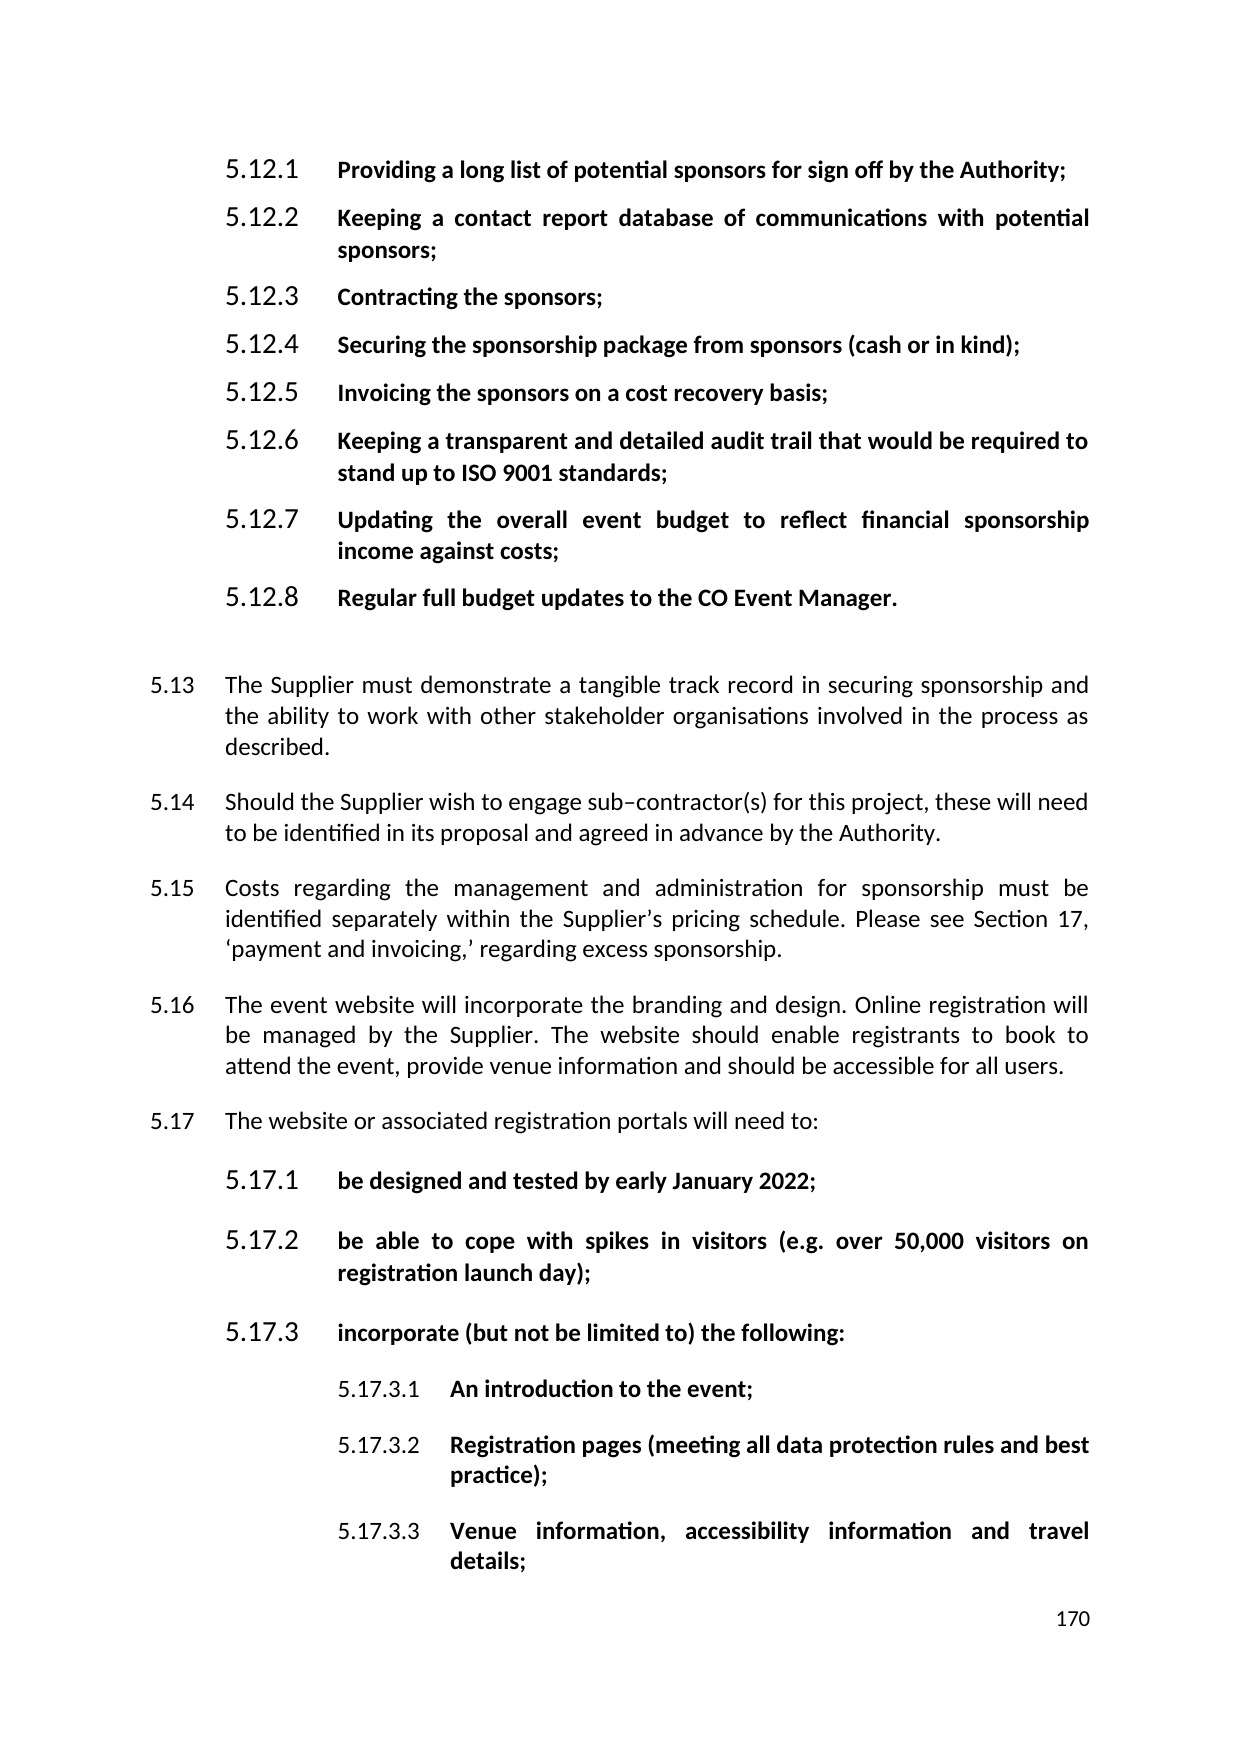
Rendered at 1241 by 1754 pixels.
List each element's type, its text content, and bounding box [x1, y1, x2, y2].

subtitle Regular full budget updates to the CO Event Manager. [225, 578, 1090, 614]
subtitle The event website will incorporate the branding and design. Online registration will be managed by the Supplier. The website should enable registrants to book to attend the event, provide venue information and should be accessible for all users. [150, 989, 1090, 1080]
subtitle Keeping a contact report database of communications with potential sponsors; [225, 198, 1090, 264]
subtitle be able to cope with spikes in visitors (e.g. over 50,000 visitors on registration launch day); [225, 1221, 1090, 1288]
subtitle The website or associated registration portals will need to: [150, 1105, 1090, 1136]
subtitle The Supplier must demonstrate a tangible track record in securing sponsorship and the ability to work with other stakeholder organisations involved in the process as described. [150, 669, 1090, 761]
subtitle Keeping a transparent and detailed audit trail that would be required to stand up to ISO 9001 standards; [225, 421, 1090, 487]
subtitle incorporate (but not be limited to) the following: [225, 1313, 1090, 1348]
subtitle Securing the sponsorship package from sponsors (cash or in kind); [225, 325, 1090, 361]
subtitle An introduction to the event; [337, 1373, 1090, 1404]
subtitle Updating the overall event budget to reflect financial sponsorship income against costs; [225, 500, 1090, 566]
subtitle Registration pages (meeting all data protection rules and best practice); [337, 1429, 1090, 1490]
subtitle Should the Supplier wish to engage sub–contractor(s) for this project, these will need to be identified in its proposal and agreed in advance by the Authority. [150, 786, 1090, 847]
subtitle Contracting the sponsors; [225, 277, 1090, 312]
subtitle Costs regarding the management and administration for sponsorship must be identified separately within the Supplier’s pricing schedule. Please see Section 17, ‘payment and invoicing,’ regarding excess sponsorship. [150, 872, 1090, 964]
subtitle be designed and tested by early January 2022; [225, 1161, 1090, 1196]
subtitle Providing a long list of potential sponsors for sign off by the Authority; [225, 150, 1090, 186]
subtitle Invoicing the sponsors on a cost recovery basis; [225, 373, 1090, 409]
subtitle Venue information, accessibility information and travel details; [337, 1515, 1090, 1576]
